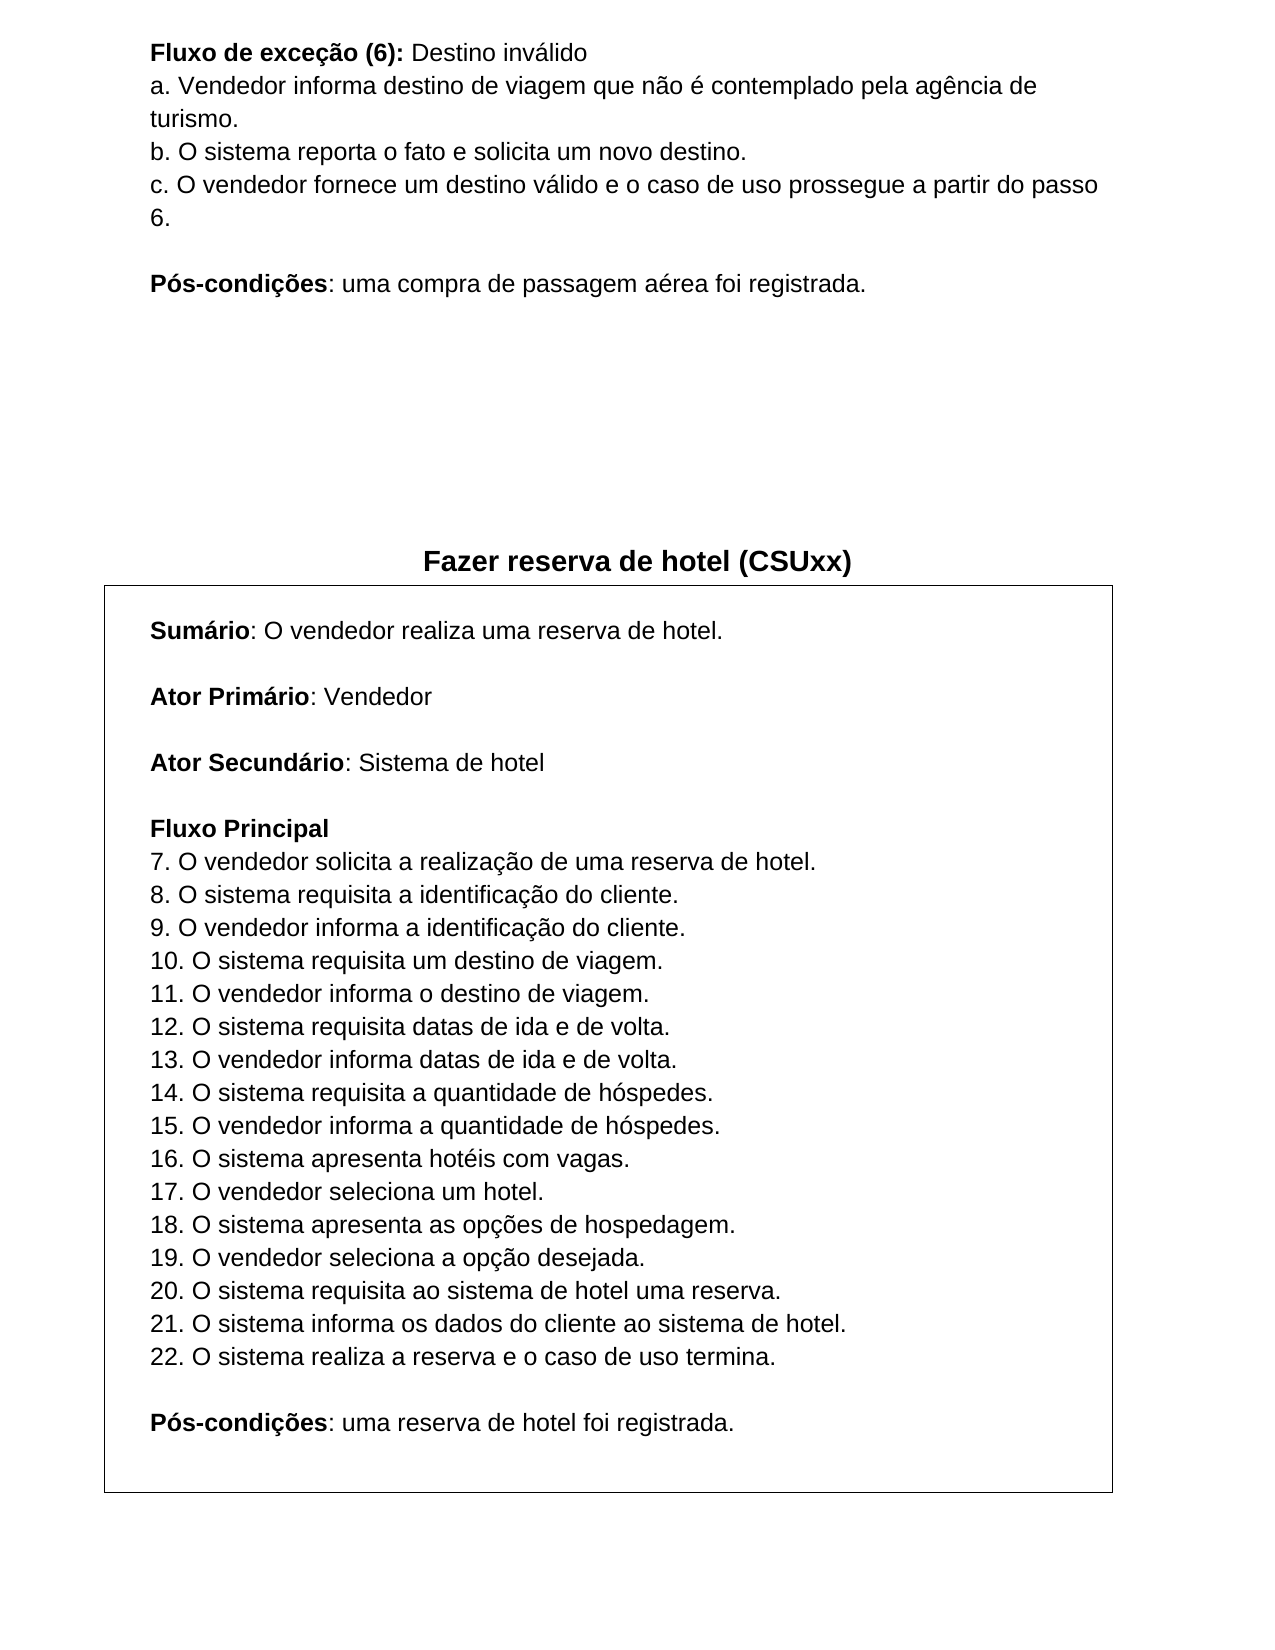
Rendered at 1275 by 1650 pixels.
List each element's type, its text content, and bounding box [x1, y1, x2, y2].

text Fluxo de exceção (6): Destino inválido [150, 38, 1125, 67]
text Pós-condições: uma reserva de hotel foi registrada. [150, 1408, 1125, 1437]
list O sistema requisita ao sistema de hotel uma reserva. [150, 1276, 1125, 1305]
text Sumário: O vendedor realiza uma reserva de hotel. [150, 616, 1125, 644]
list O sistema requisita um destino de viagem. [150, 946, 1125, 975]
list O vendedor seleciona a opção desejada. [150, 1243, 1125, 1272]
list O sistema apresenta as opções de hospedagem. [150, 1210, 1125, 1239]
text Ator Primário: Vendedor [150, 682, 1125, 711]
list O vendedor solicita a realização de uma reserva de hotel. [150, 847, 1125, 876]
list O vendedor informa a quantidade de hóspedes. [150, 1111, 1125, 1140]
list Vendedor informa destino de viagem que não é contemplado pela agência de turismo. [150, 71, 1125, 133]
list O sistema requisita a identificação do cliente. [150, 880, 1125, 909]
list O sistema reporta o fato e solicita um novo destino. [150, 137, 1125, 166]
text Pós-condições: uma compra de passagem aérea foi registrada. [150, 269, 1125, 298]
list O sistema realiza a reserva e o caso de uso termina. [150, 1342, 1125, 1371]
list O vendedor informa a identificação do cliente. [150, 913, 1125, 942]
list O vendedor seleciona um hotel. [150, 1177, 1125, 1206]
list O vendedor fornece um destino válido e o caso de uso prossegue a partir do passo 6. [150, 170, 1125, 232]
list O sistema apresenta hotéis com vagas. [150, 1144, 1125, 1173]
text Ator Secundário: Sistema de hotel [150, 748, 1125, 777]
list O vendedor informa datas de ida e de volta. [150, 1045, 1125, 1074]
text Fazer reserva de hotel (CSUxx) [150, 544, 1125, 578]
text Fluxo Principal [150, 814, 1125, 843]
list O vendedor informa o destino de viagem. [150, 979, 1125, 1008]
list O sistema informa os dados do cliente ao sistema de hotel. [150, 1309, 1125, 1338]
list O sistema requisita a quantidade de hóspedes. [150, 1078, 1125, 1107]
list O sistema requisita datas de ida e de volta. [150, 1012, 1125, 1041]
